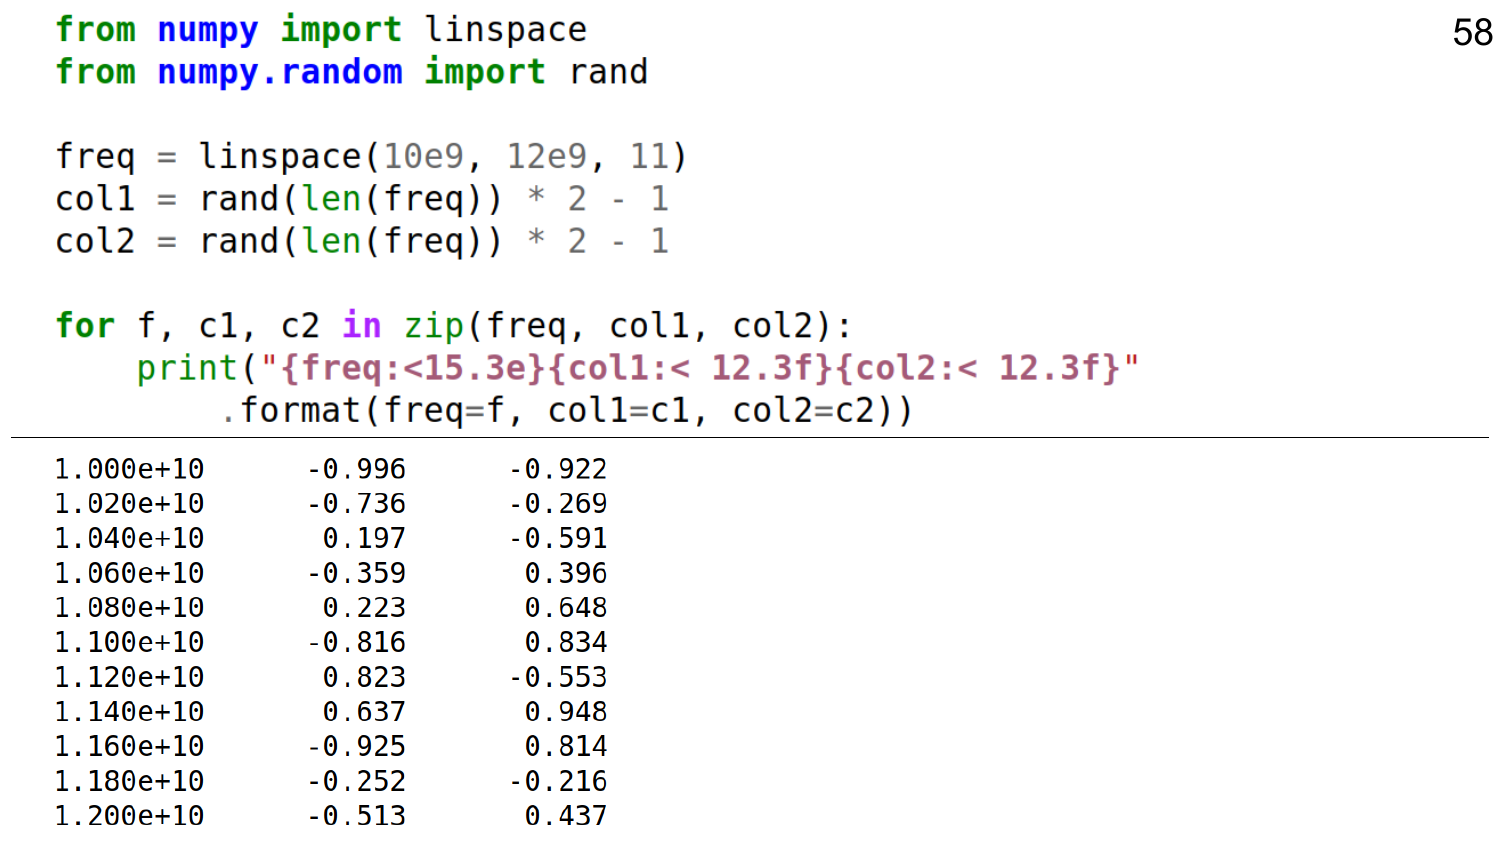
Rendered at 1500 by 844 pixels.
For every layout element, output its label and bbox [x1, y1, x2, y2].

picture [47, 8, 1150, 437]
picture [47, 448, 619, 840]
